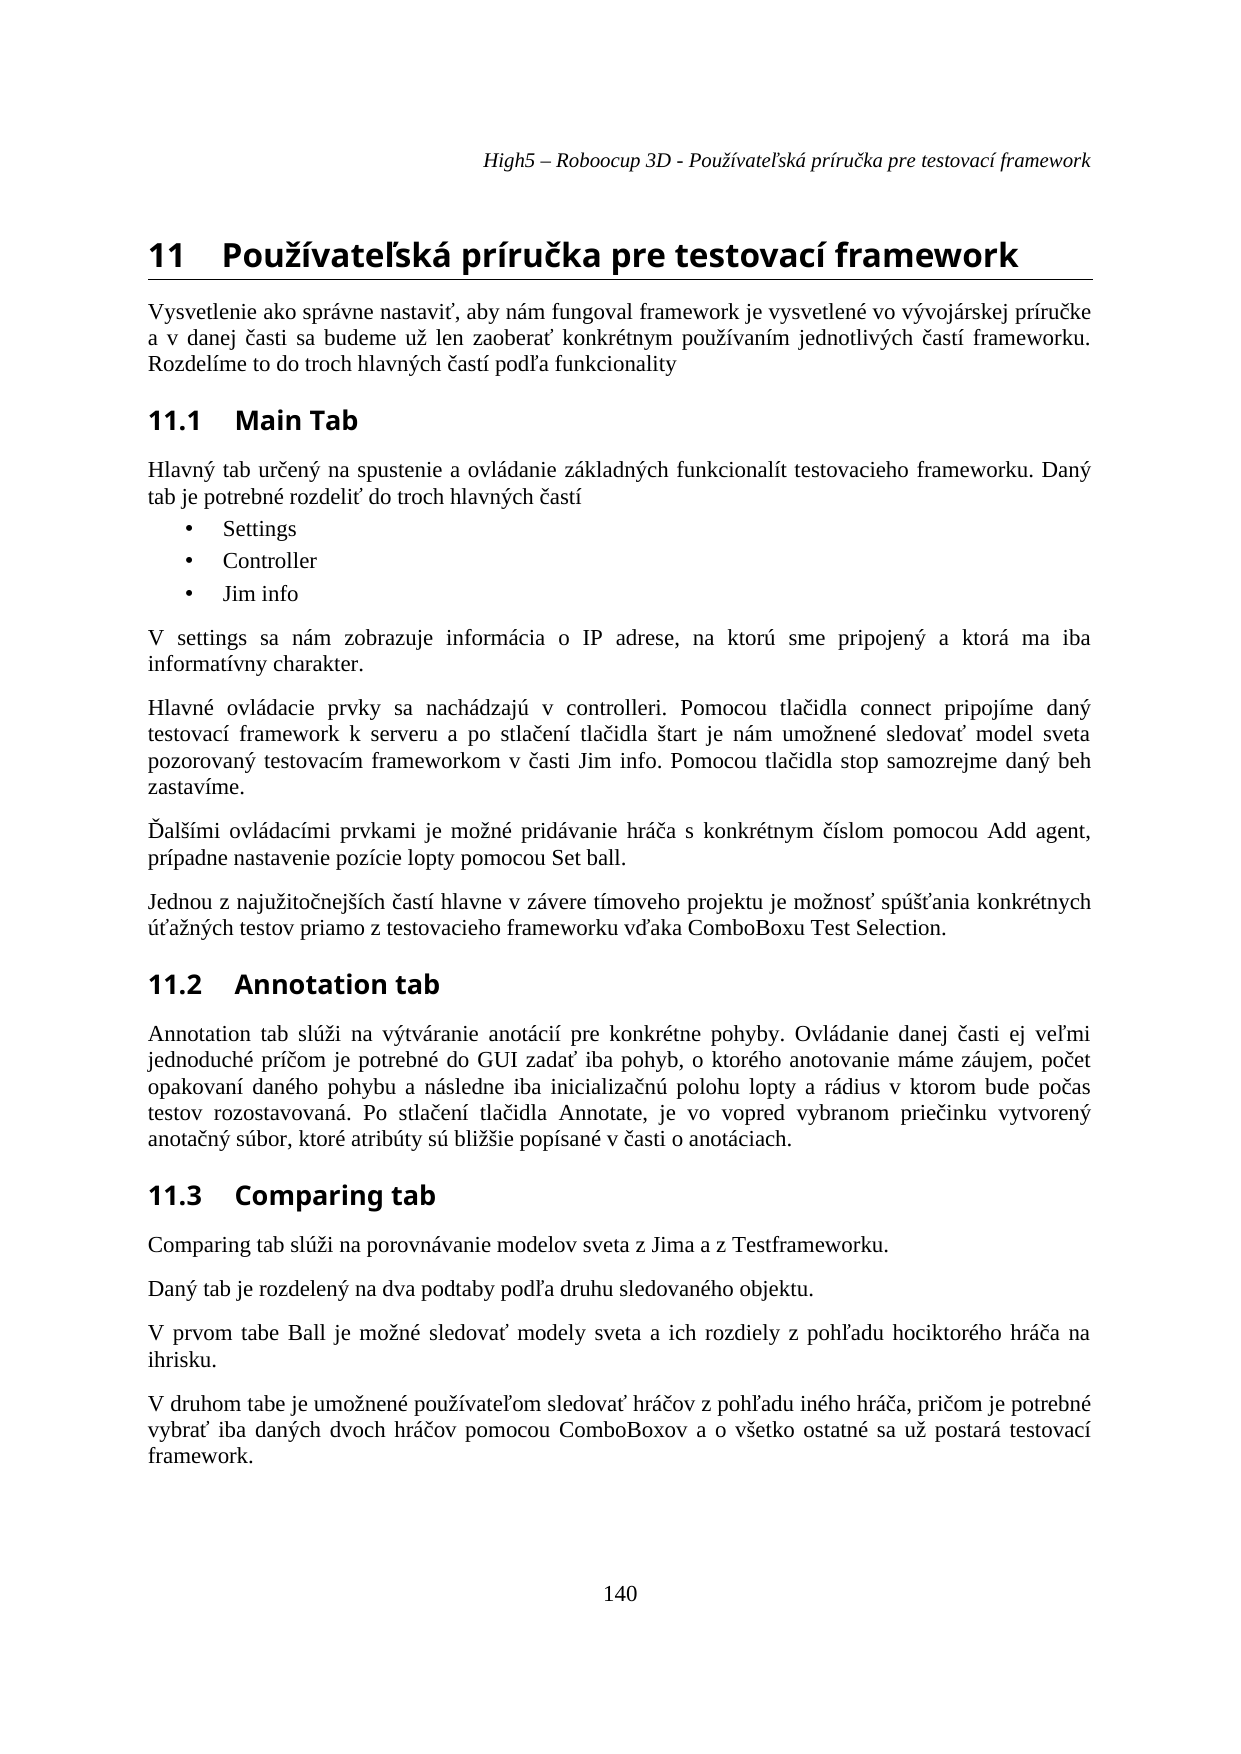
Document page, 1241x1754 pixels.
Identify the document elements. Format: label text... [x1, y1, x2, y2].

text Hlavné ovládacie prvky sa nachádzajú v controlleri. Pomocou tlačidla connect pripojíme daný testovací framework k serveru a po stlačení tlačidla štart je nám umožnené sledovať model sveta pozorovaný testovacím frameworkom v časti Jim info. Pomocou tlačidla stop samozrejme daný beh zastavíme. [148, 694, 1093, 799]
subtitle Používateľská príručka pre testovací framework [148, 232, 1093, 279]
text V druhom tabe je umožnené používateľom sledovať hráčov z pohľadu iného hráča, pričom je potrebné vybrať iba daných dvoch hráčov pomocou ComboBoxov a o všetko ostatné sa už postará testovací framework. [148, 1390, 1093, 1469]
text V prvom tabe Ball je možné sledovať modely sveta a ich rozdiely z pohľadu hociktorého hráča na ihrisku. [148, 1319, 1093, 1372]
subtitle Main Tab [148, 402, 1093, 439]
text Jednou z najužitočnejších častí hlavne v závere tímoveho projektu je možnosť spúšťania konkrétnych úťažných testov priamo z testovacieho frameworku vďaka ComboBoxu Test Selection. [148, 888, 1093, 940]
list Jim info [185, 580, 1093, 606]
text Daný tab je rozdelený na dva podtaby podľa druhu sledovaného objektu. [148, 1275, 1093, 1302]
text V settings sa nám zobrazuje informácia o IP adrese, na ktorú sme pripojený a ktorá ma iba informatívny charakter. [148, 624, 1093, 676]
list Controller [185, 547, 1093, 574]
subtitle Annotation tab [148, 965, 1093, 1002]
text Annotation tab slúži na výtváranie anotácií pre konkrétne pohyby. Ovládanie danej časti ej veľmi jednoduché príčom je potrebné do GUI zadať iba pohyb, o ktorého anotovanie máme záujem, počet opakovaní daného pohybu a následne iba inicializačnú polohu lopty a rádius v ktorom bude počas testov rozostavovaná. Po stlačení tlačidla Annotate, je vo vopred vybranom priečinku vytvorený anotačný súbor, ktoré atribúty sú bližšie popísané v časti o anotáciach. [148, 1020, 1093, 1152]
text Vysvetlenie ako správne nastaviť, aby nám fungoval framework je vysvetlené vo vývojárskej príručke a v danej časti sa budeme už len zaoberať konkrétnym používaním jednotlivých častí frameworku. Rozdelíme to do troch hlavných častí podľa funkcionality [148, 298, 1093, 377]
list Settings [185, 515, 1093, 541]
text Comparing tab slúži na porovnávanie modelov sveta z Jima a z Testframeworku. [148, 1231, 1093, 1258]
text Hlavný tab určený na spustenie a ovládanie základných funkcionalít testovacieho frameworku. Daný tab je potrebné rozdeliť do troch hlavných častí [148, 456, 1093, 509]
text Ďalšími ovládacími prvkami je možné pridávanie hráča s konkrétnym číslom pomocou Add agent, prípadne nastavenie pozície lopty pomocou Set ball. [148, 817, 1093, 870]
subtitle Comparing tab [148, 1177, 1093, 1214]
